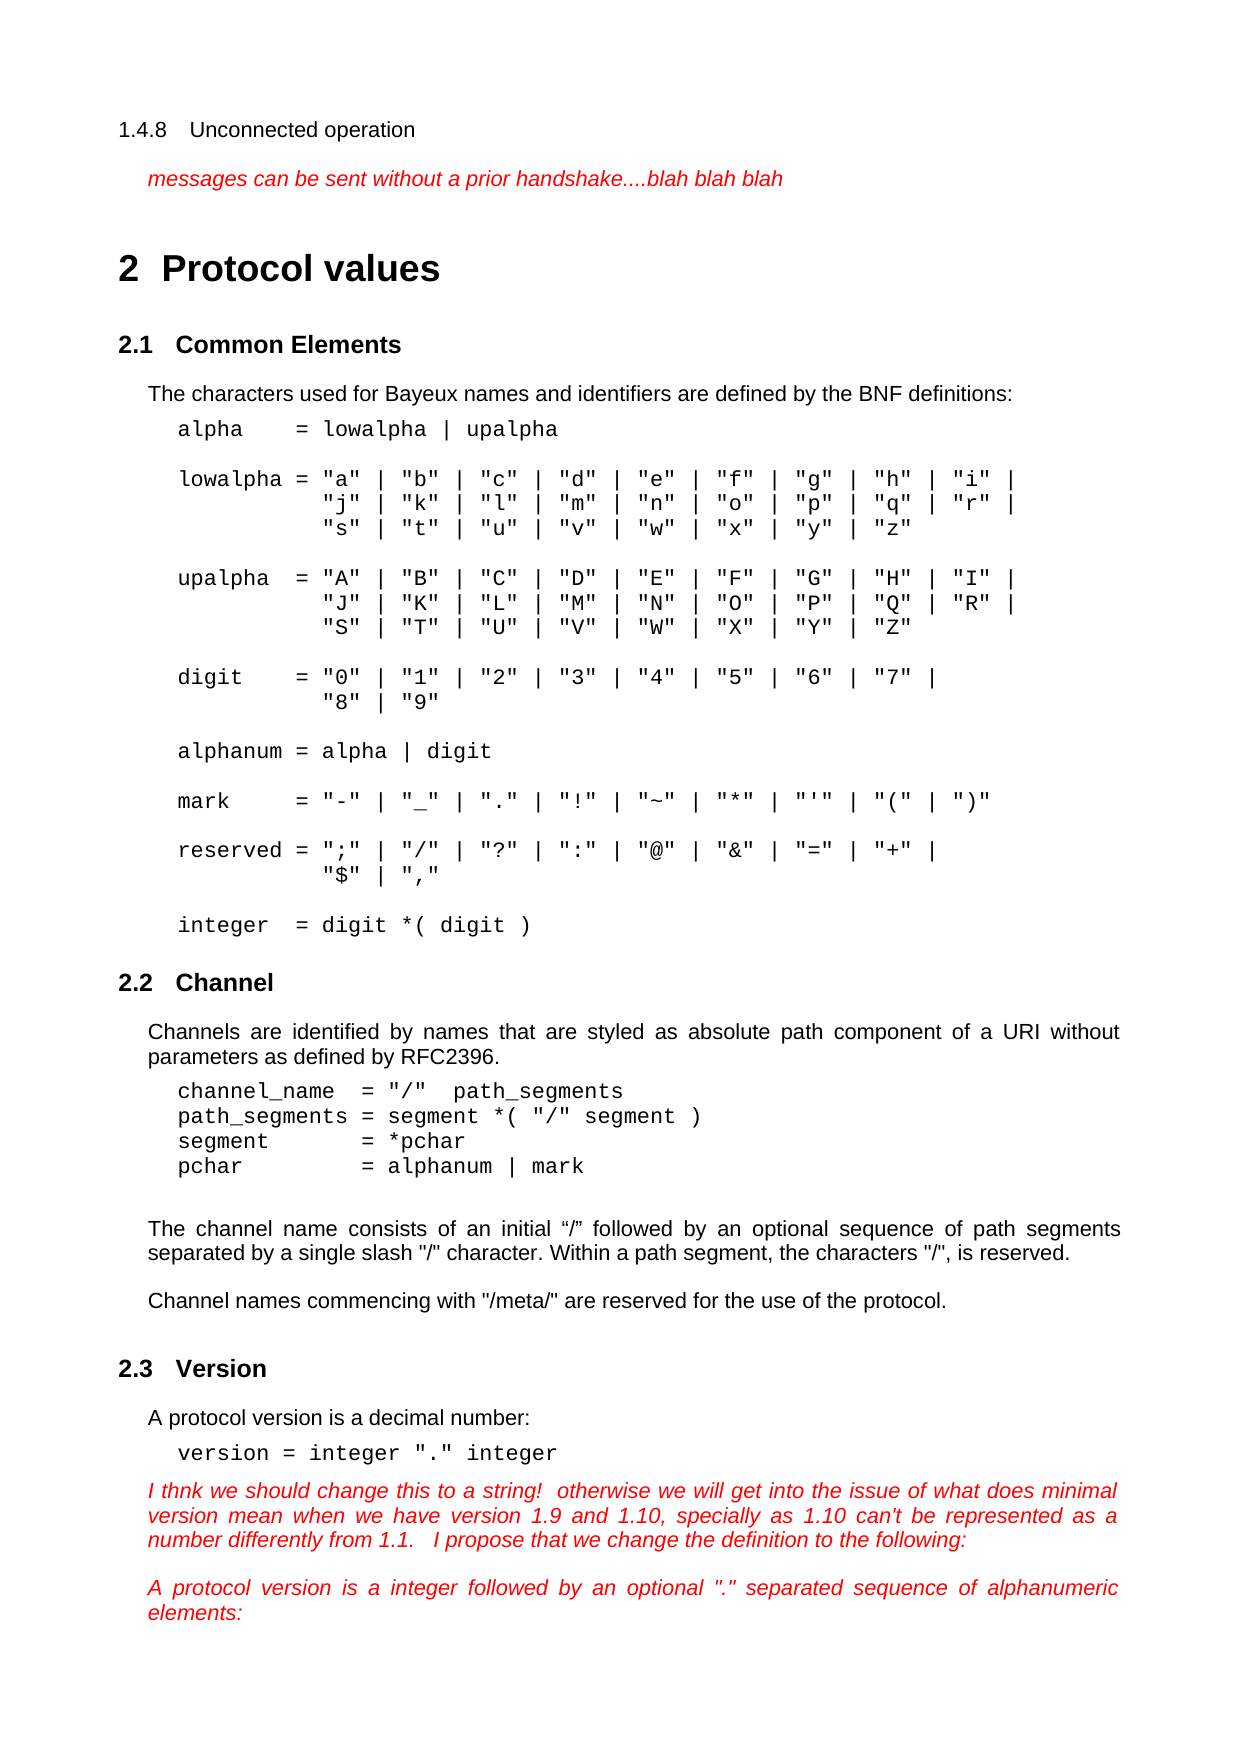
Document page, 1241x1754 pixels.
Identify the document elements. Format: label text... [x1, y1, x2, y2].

subtitle Protocol values [118, 247, 1122, 289]
text channel_name = "/" path_segments [177, 1081, 1122, 1105]
text pchar = alphanum | mark [177, 1155, 1122, 1180]
text reserved = ";" | "/" | "?" | ":" | "@" | "&" | "=" | "+" | [177, 840, 1122, 864]
text alpha = lowalpha | upalpha [177, 418, 1122, 443]
text "$" | "," [177, 864, 1122, 889]
text alphanum = alpha | digit [177, 741, 1122, 765]
text "8" | "9" [177, 691, 1122, 716]
text A protocol version is a integer followed by an optional "." separated sequence of alphanumeric elements: [148, 1576, 1122, 1625]
text path_segments = segment *( "/" segment ) [177, 1105, 1122, 1130]
text "s" | "t" | "u" | "v" | "w" | "x" | "y" | "z" [177, 517, 1122, 542]
text integer = digit *( digit ) [177, 914, 1122, 939]
text version = integer "." integer [177, 1442, 1122, 1467]
text mark = "-" | "_" | "." | "!" | "~" | "*" | "'" | "(" | ")" [177, 790, 1122, 815]
text "S" | "T" | "U" | "V" | "W" | "X" | "Y" | "Z" [177, 617, 1122, 641]
subtitle Channel [118, 968, 1122, 996]
text digit = "0" | "1" | "2" | "3" | "4" | "5" | "6" | "7" | [177, 666, 1122, 691]
text Channels are identified by names that are styled as absolute path component of a URI without parameters as defined by RFC2396. [148, 1020, 1122, 1069]
text A protocol version is a decimal number: [148, 1406, 1122, 1430]
subtitle Version [118, 1354, 1122, 1382]
text lowalpha = "a" | "b" | "c" | "d" | "e" | "f" | "g" | "h" | "i" | [177, 468, 1122, 493]
text Channel names commencing with "/meta/" are reserved for the use of the protocol. [148, 1289, 1122, 1313]
text "j" | "k" | "l" | "m" | "n" | "o" | "p" | "q" | "r" | [177, 493, 1122, 517]
text upalpha = "A" | "B" | "C" | "D" | "E" | "F" | "G" | "H" | "I" | [177, 567, 1122, 592]
text segment = *pchar [177, 1130, 1122, 1155]
subtitle Common Elements [118, 331, 1122, 358]
text The characters used for Bayeux names and identifiers are defined by the BNF definitions: [148, 382, 1122, 406]
text I thnk we should change this to a string! otherwise we will get into the issue of what does minimal version mean when we have version 1.9 and 1.10, specially as 1.10 can't be represented as a number differently from 1.1. I propose that we change the definition to the following: [148, 1479, 1122, 1552]
text The channel name consists of an initial “/” followed by an optional sequence of path segments separated by a single slash "/" character. Within a path segment, the characters "/", is reserved. [148, 1216, 1122, 1265]
text messages can be sent without a prior handshake....blah blah blah [148, 167, 1122, 191]
subtitle Unconnected operation [118, 118, 1122, 143]
text "J" | "K" | "L" | "M" | "N" | "O" | "P" | "Q" | "R" | [177, 592, 1122, 617]
